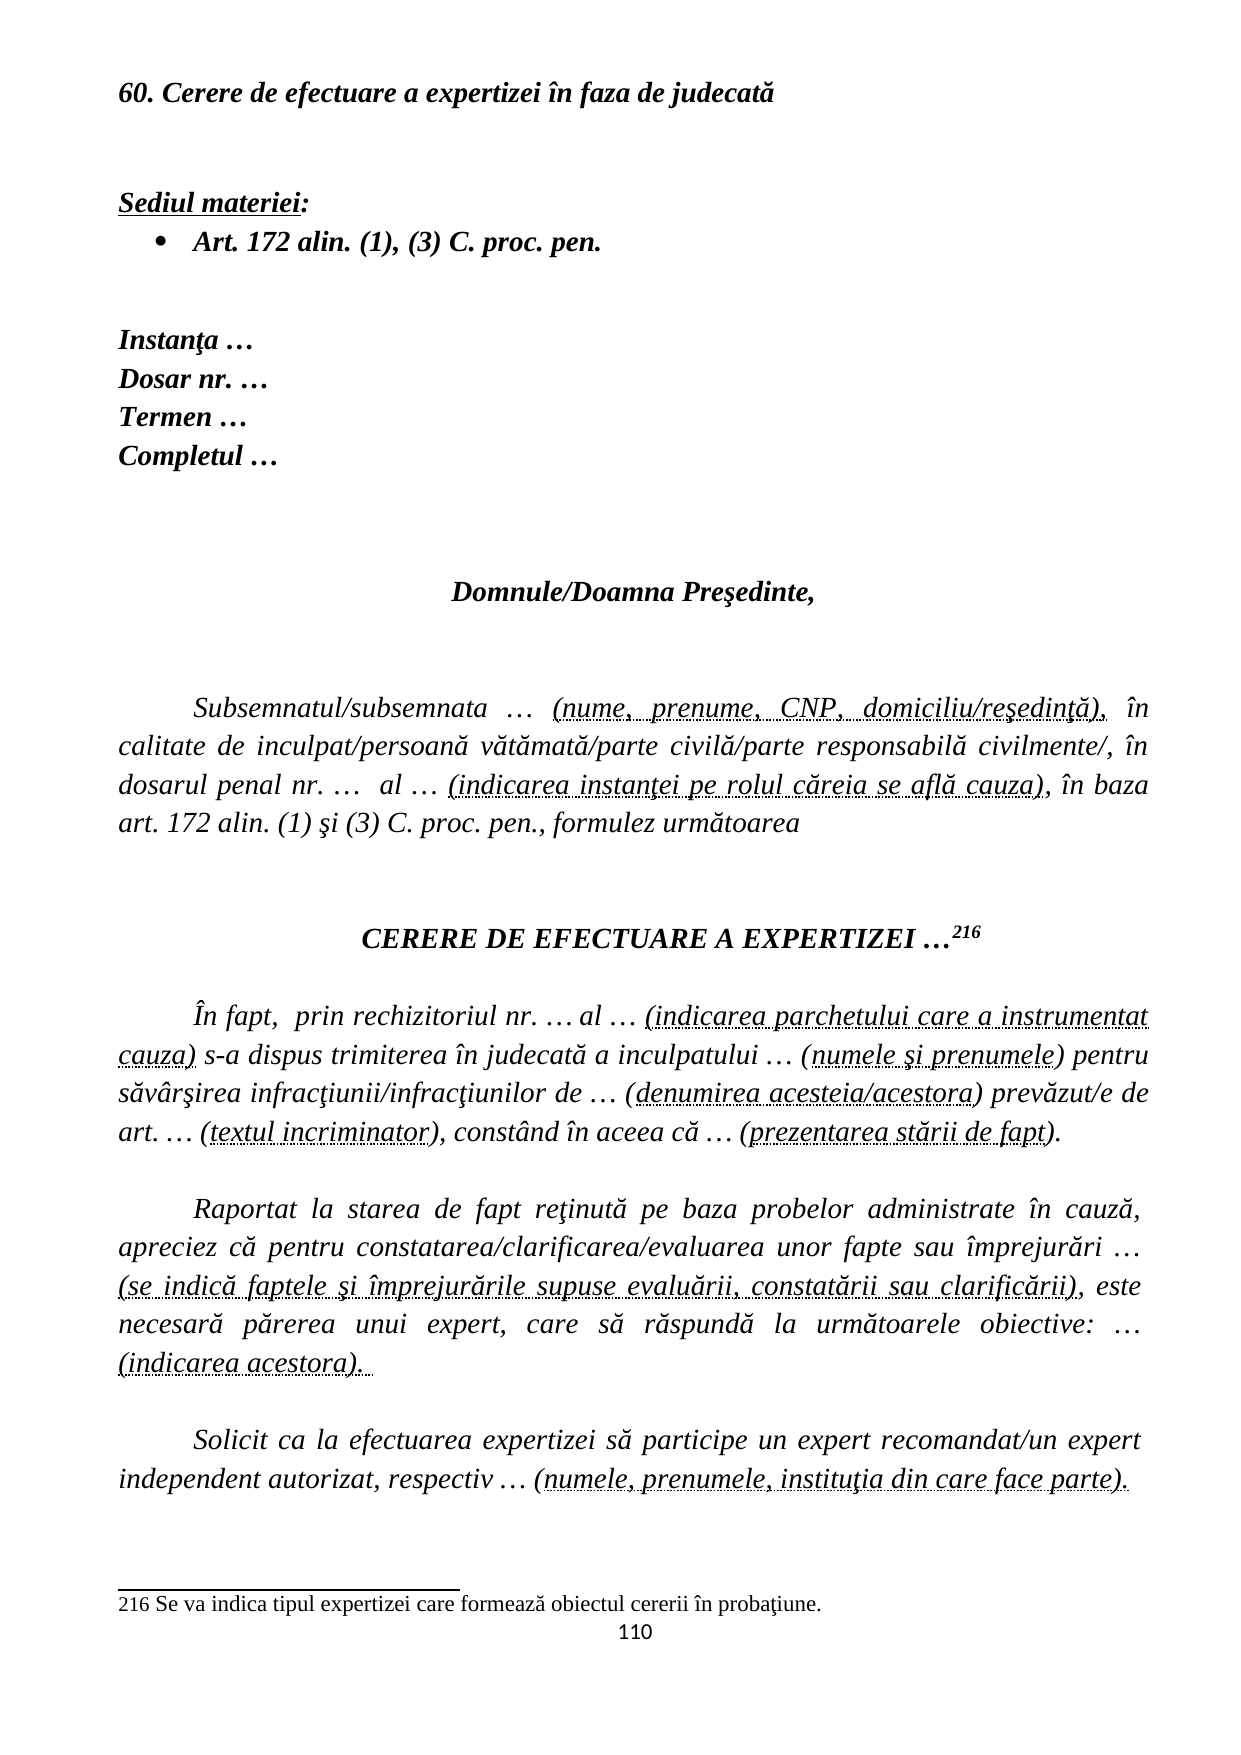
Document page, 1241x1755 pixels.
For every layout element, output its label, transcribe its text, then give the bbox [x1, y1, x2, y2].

text Raportat la starea de fapt reţinută pe baza probelor administrate în cauză, apreciez că pentru constatarea/clarificarea/evaluarea unor fapte sau împrejurări … (se indică faptele şi împrejurările supuse evaluării, constatării sau clarificării), este necesară părerea unui expert, care să răspundă la următoarele obiective: … (indicarea acestora). [118, 1191, 1144, 1379]
text Subsemnatul/subsemnata … (nume, prenume, CNP, domiciliu/reşedinţă), în calitate de inculpat/persoană vătămată/parte civilă/parte responsabilă civilmente/, în dosarul penal nr. … al … (indicarea instanţei pe rolul căreia se află cauza), în baza art. 172 alin. (1) şi (3) C. proc. pen., formulez următoarea [118, 690, 1152, 839]
text În fapt, prin rechizitoriul nr. … al … (indicarea parchetului care a instrumentat cauza) s-a dispus trimiterea în judecată a inculpatului … (numele şi prenumele) pentru săvârşirea infracţiunii/infracţiunilor de … (denumirea acesteia/acestora) prevăzut/e de art. … (textul incriminator), constând în aceea că … (prezentarea stării de fapt). [118, 998, 1152, 1147]
text Instanţa … [118, 322, 1152, 356]
text Solicit ca la efectuarea expertizei să participe un expert recomandat/un expert independent autorizat, respectiv … (numele, prenumele, instituţia din care face parte). [118, 1422, 1144, 1494]
text Completul … [118, 438, 1152, 471]
text Dosar nr. … [118, 361, 1152, 394]
text Se va indica tipul expertizei care formează obiectul cererii în probaţiune. [118, 1591, 1152, 1617]
text Domnule/Doamna Preşedinte, [118, 574, 1152, 608]
text CERERE DE EFECTUARE A EXPERTIZEI … [118, 921, 1152, 955]
subtitle 60. Cerere de efectuare a expertizei în faza de judecată [118, 75, 1152, 108]
list Art. 172 alin. (1), (3) C. proc. pen. [156, 224, 1152, 258]
text Sediul materiei: [118, 186, 1152, 219]
text Termen … [118, 399, 1152, 433]
